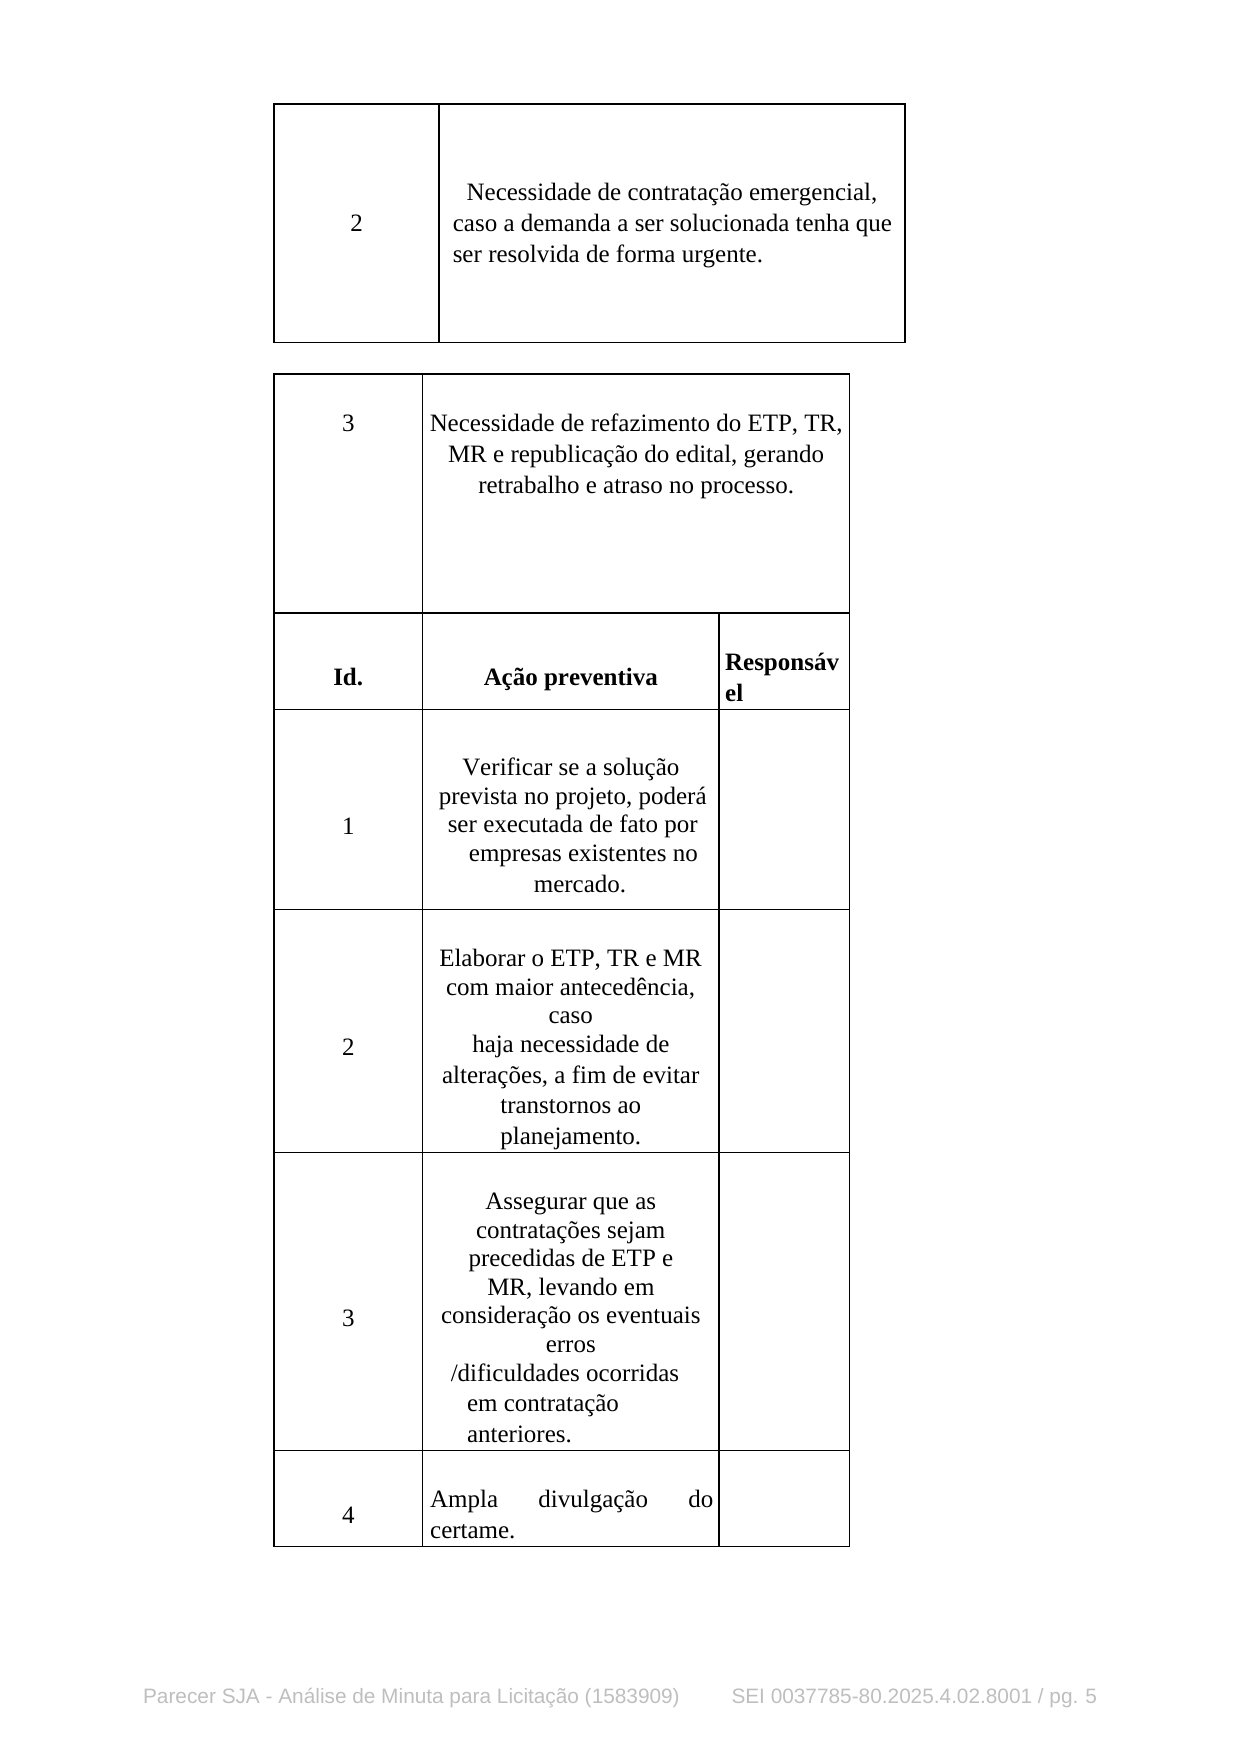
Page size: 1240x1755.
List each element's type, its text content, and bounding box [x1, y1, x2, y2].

table_cell [720, 1153, 849, 1450]
table_cell 1 [275, 710, 422, 909]
table_cell [850, 1152, 905, 1450]
table_cell [720, 910, 849, 1152]
table_cell 4 [275, 1451, 422, 1546]
table_cell Ampla divulgação do certame. [423, 1451, 718, 1546]
table_cell Ação preventiva [423, 614, 718, 708]
table_cell [850, 612, 905, 708]
table_header 3 [275, 375, 422, 612]
table_cell Assegurar que as contratações sejam precedidas de ETP e MR, levando em consideração os eventuais erros /dificuldades ocorridas em contratação anteriores. [423, 1153, 718, 1450]
table_cell [720, 710, 849, 909]
table_cell Necessidade de contratação emergencial, caso a demanda a ser solucionada tenha que ser resolvida de forma urgente. [440, 105, 904, 342]
table_cell 2 [275, 910, 422, 1152]
table_cell [720, 1451, 849, 1546]
table_cell [850, 1450, 905, 1546]
table_header [850, 373, 905, 612]
table_cell [850, 909, 905, 1152]
table_cell Responsável [720, 614, 849, 708]
table_cell 2 [275, 105, 438, 342]
table_cell 3 [275, 1153, 422, 1450]
table_cell [850, 709, 905, 909]
table_cell Elaborar o ETP, TR e MR com maior antecedência, caso haja necessidade de alterações, a fim de evitar transtornos ao planejamento. [423, 910, 718, 1152]
table_cell Id. [275, 614, 422, 708]
table_cell Verificar se a solução prevista no projeto, poderá ser executada de fato por empresas existentes no mercado. [423, 710, 718, 909]
table_header Necessidade de refazimento do ETP, TR, MR e republicação do edital, gerando retrabalho e atraso no processo. [423, 375, 849, 612]
